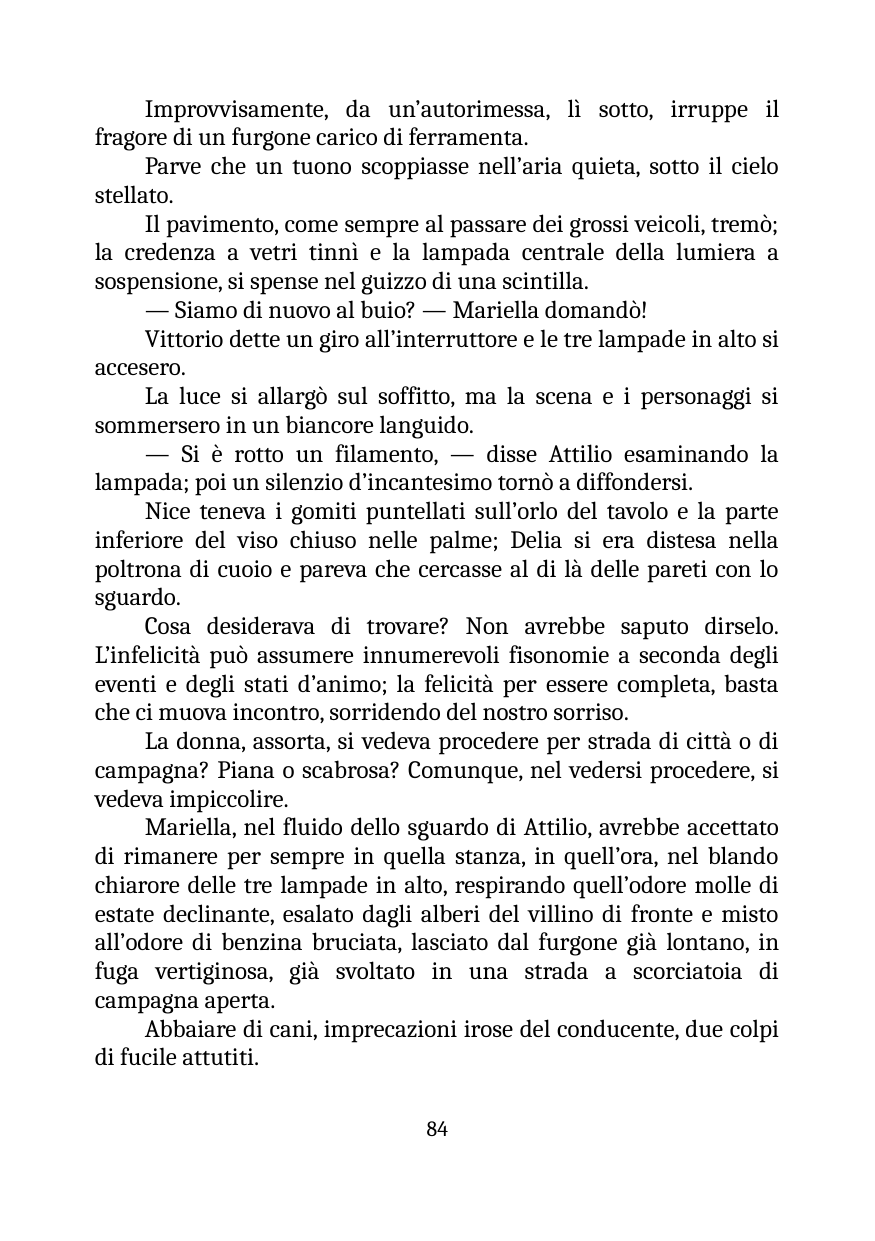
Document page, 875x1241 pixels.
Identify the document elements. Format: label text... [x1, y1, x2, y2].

text Abbaiare di cani, imprecazioni irose del conducente, due colpi di fucile attutiti. [94, 1014, 779, 1072]
text Vittorio dette un giro all’interruttore e le tre lampade in alto si accesero. [94, 324, 779, 382]
text — Si è rotto un filamento, — disse Attilio esaminando la lampada; poi un silenzio d’incantesimo tornò a diffondersi. [94, 439, 779, 497]
text — Siamo di nuovo al buio? — Mariella domandò! [94, 296, 779, 324]
text La donna, assorta, si vedeva procedere per strada di città o di campagna? Piana o scabrosa? Comunque, nel vedersi procedere, si vedeva impiccolire. [94, 727, 779, 813]
text Parve che un tuono scoppiasse nell’aria quieta, sotto il cielo stellato. [94, 152, 779, 209]
text Nice teneva i gomiti puntellati sull’orlo del tavolo e la parte inferiore del viso chiuso nelle palme; Delia si era distesa nella poltrona di cuoio e pareva che cercasse al di là delle pareti con lo sguardo. [94, 497, 779, 612]
text Improvvisamente, da un’autorimessa, lì sotto, irruppe il fragore di un furgone carico di ferramenta. [94, 94, 779, 152]
text La luce si allargò sul soffitto, ma la scena e i personaggi si sommersero in un biancore languido. [94, 382, 779, 439]
text Mariella, nel fluido dello sguardo di Attilio, avrebbe accettato di rimanere per sempre in quella stanza, in quell’ora, nel blando chiarore delle tre lampade in alto, respirando quell’odore molle di estate declinante, esalato dagli alberi del villino di fronte e misto all’odore di benzina bruciata, lasciato dal furgone già lontano, in fuga vertiginosa, già svoltato in una strada a scorciatoia di campagna aperta. [94, 813, 779, 1014]
text Il pavimento, come sempre al passare dei grossi veicoli, tremò; la credenza a vetri tinnì e la lampada centrale della lumiera a sospensione, si spense nel guizzo di una scintilla. [94, 209, 779, 296]
text Cosa desiderava di trovare? Non avrebbe saputo dirselo. L’infelicità può assumere innumerevoli fisonomie a seconda degli eventi e degli stati d’animo; la felicità per essere completa, basta che ci muova incontro, sorridendo del nostro sorriso. [94, 612, 779, 727]
